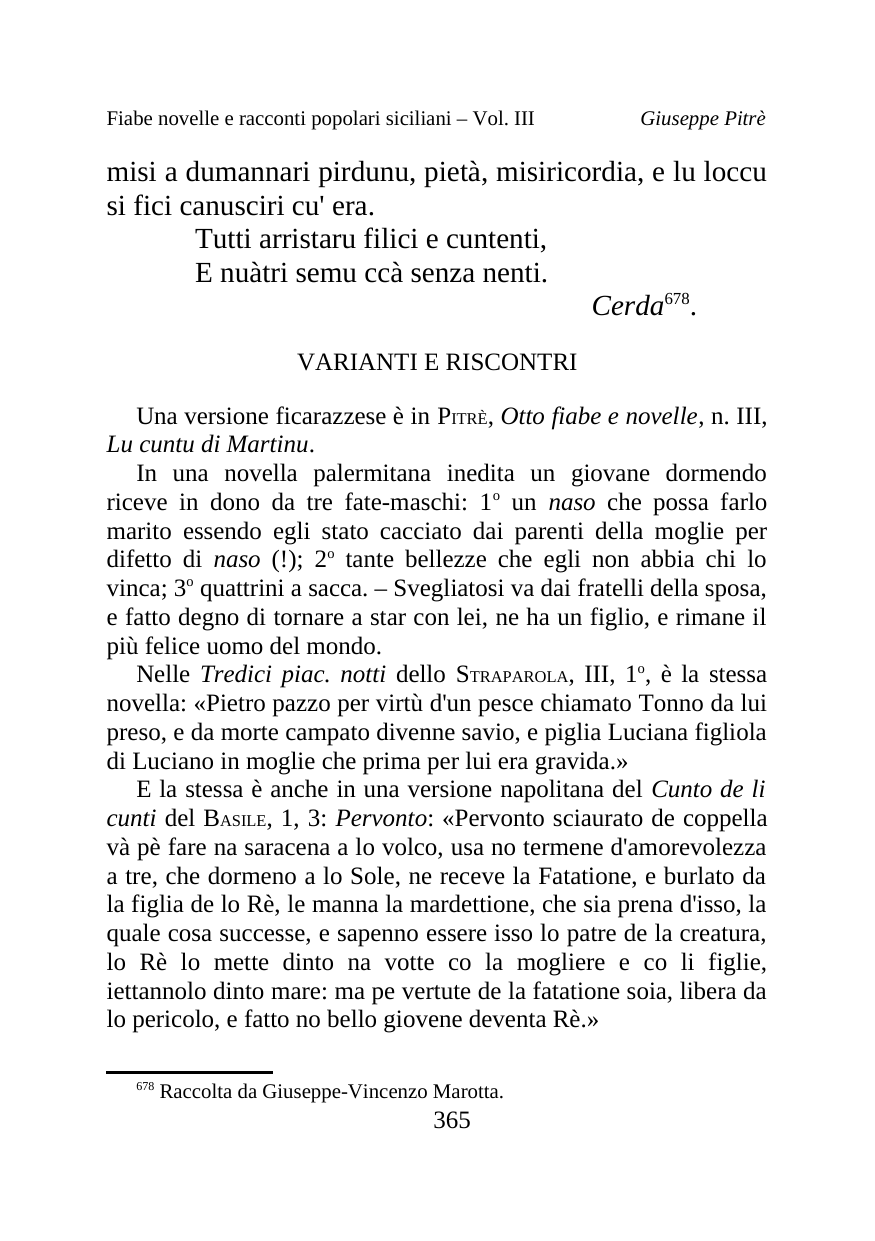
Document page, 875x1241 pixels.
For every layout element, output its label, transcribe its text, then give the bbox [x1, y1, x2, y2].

text Tutti arristaru filici e cuntenti, [106, 221, 768, 255]
text In una novella palermitana inedita un giovane dormendo riceve in dono da tre fate-maschi: 1o un naso che possa farlo marito essendo egli stato cacciato dai parenti della moglie per difetto di naso (!); 2o tante bellezze che egli non abbia chi lo vinca; 3o quattrini a sacca. – Svegliatosi va dai fratelli della sposa, e fatto degno di tornare a star con lei, ne ha un figlio, e rimane il più felice uomo del mondo. [106, 458, 768, 659]
text Cerda. [106, 288, 768, 322]
text E nuàtri semu ccà senza nenti. [106, 255, 768, 288]
text misi a dumannari pirdunu, pietà, misiricordia, e lu loccu si fici canusciri cu' era. [106, 154, 768, 221]
text E la stessa è anche in una versione napolitana del Cunto de li cunti del Basile, 1, 3: Pervonto: «Pervonto sciaurato de coppella và pè fare na saracena a lo volco, usa no termene d'amorevolezza a tre, che dormeno a lo Sole, ne receve la Fatatione, e burlato da la figlia de lo Rè, le manna la mardettione, che sia prena d'isso, la quale cosa successe, e sapenno essere isso lo patre de la creatura, lo Rè lo mette dinto na votte co la mogliere e co li figlie, iettannolo dinto mare: ma pe vertute de la fatatione soia, libera da lo pericolo, e fatto no bello giovene deventa Rè.» [106, 774, 768, 1033]
text Nelle Tredici piac. notti dello Straparola, III, 1o, è la stessa novella: «Pietro pazzo per virtù d'un pesce chiamato Tonno da lui preso, e da morte campato divenne savio, e piglia Luciana figliola di Luciano in moglie che prima per lui era gravida.» [106, 659, 768, 774]
text Raccolta da Giuseppe-Vincenzo Marotta. [106, 1078, 768, 1103]
text Una versione ficarazzese è in Pitrè, Otto fiabe e novelle, n. III, Lu cuntu di Martinu. [106, 401, 768, 458]
subtitle VARIANTI E RISCONTRI [106, 347, 768, 376]
